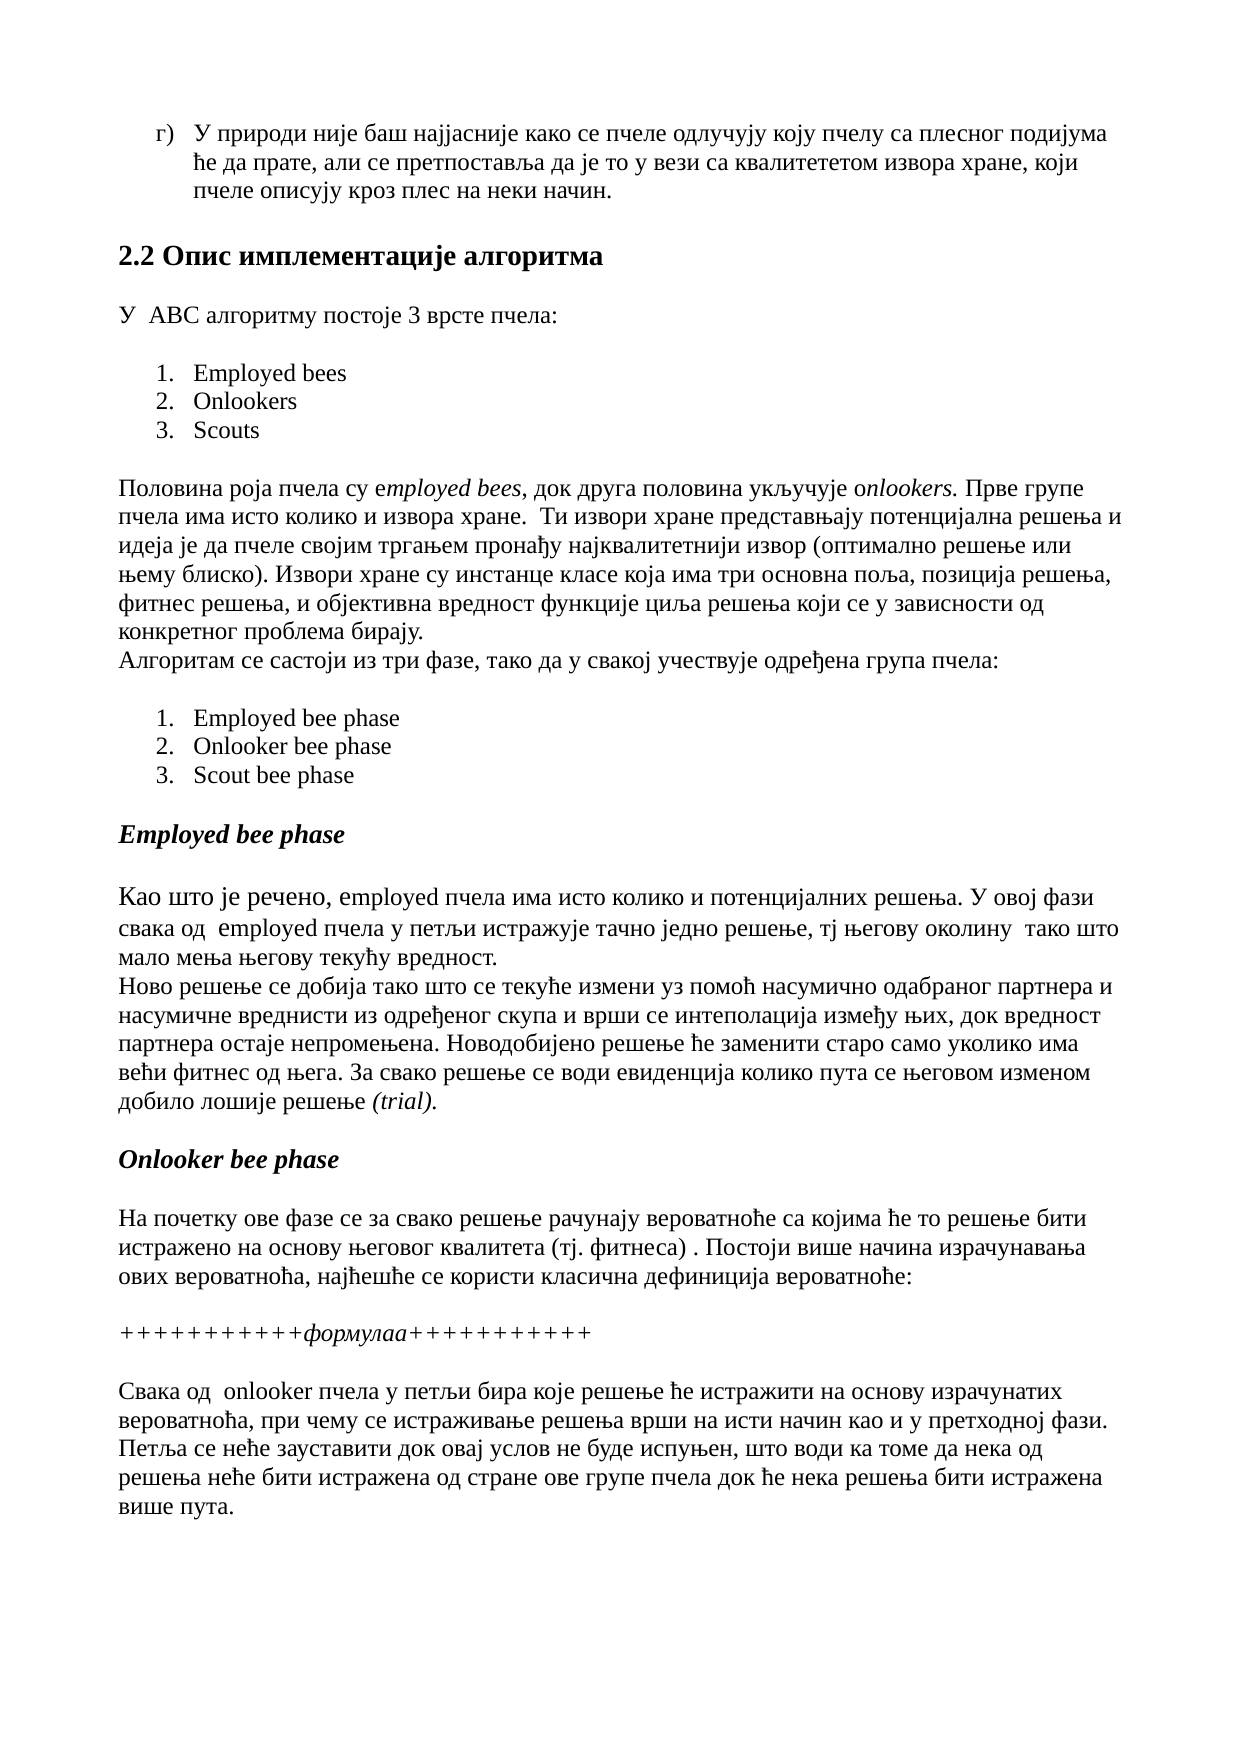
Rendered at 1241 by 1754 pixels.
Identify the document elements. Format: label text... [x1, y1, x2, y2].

list Scout bee phase [156, 760, 1122, 789]
list Employed bee phase [156, 703, 1122, 731]
text Employed bee phase [118, 818, 1122, 849]
text У ABC алгоритму постоје 3 врсте пчела: [118, 300, 1122, 329]
text Као што је речено, employed пчела има исто колико и потенцијалних решења. У овој фази свака од employed пчела у петљи истражује тачно једно решење, тј његову околину тако што мало мења његову текућу вредност. [118, 880, 1122, 971]
list Еmployed bees [156, 358, 1122, 386]
list Scouts [156, 415, 1122, 444]
text Свака од onlooker пчела у петљи бира које решење ће истражити на основу израчунатих вероватноћа, при чему се истраживање решења врши на исти начин као и у претходној фази. Петља се неће зауставити док овај услов не буде испуњен, што води ка томе да нека од решења неће бити истражена од стране ове групе пчела док ће нека решења бити истражена више пута. [118, 1376, 1122, 1520]
text Алгоритам се састоји из три фазе, тако да у свакој учествује одређена група пчела: [118, 645, 1122, 674]
text На почетку ове фазе се за свако решење рачунају вероватноће са којима ће то решење бити истражено на основу његовог квалитета (тј. фитнеса) . Постоји више начина израчунавања ових вероватноћа, најћешће се користи класична дефиниција вероватноће: [118, 1203, 1122, 1290]
text 2.2 Опис имплементације алгоритма [118, 238, 1122, 271]
text Onlooker bee phase [118, 1143, 1122, 1175]
list Onlooker bee phase [156, 731, 1122, 760]
text Половина роја пчела су employed bees, док друга половина укључује onlookers. Прве групе пчела има исто колико и извора хране. Ти извори хране представњају потенцијална решења и идеја је да пчеле својим тргањем пронађу најквалитетнији извор (оптимално решење или њему блиско). Извори хране су инстанце класе која има три основна поља, позиција решења, фитнес решења, и објективна вредност функције циља решења који се у зависности од конкретног проблема бирају. [118, 473, 1122, 645]
text Ново решење се добија тако што се текуће измени уз помоћ насумично одабраног партнера и насумичне вреднисти из одређеног скупа и врши се интеполација између њих, док вредност партнера остаје непромењена. Новодобијено решење ће заменити старо само уколико има већи фитнес од њега. За свако решење се води евиденција колико пута се његовом изменом добило лошије решење (trial). [118, 971, 1122, 1115]
list У природи није баш најјасније како се пчеле одлучују коју пчелу са плесног подијума ће да прате, али се претпоставља да је то у вези са квалитететом извора хране, који пчеле описују кроз плес на неки начин. [156, 118, 1122, 204]
list Onlookers [156, 386, 1122, 415]
text +++++++++++формулаа+++++++++++ [118, 1318, 1122, 1347]
